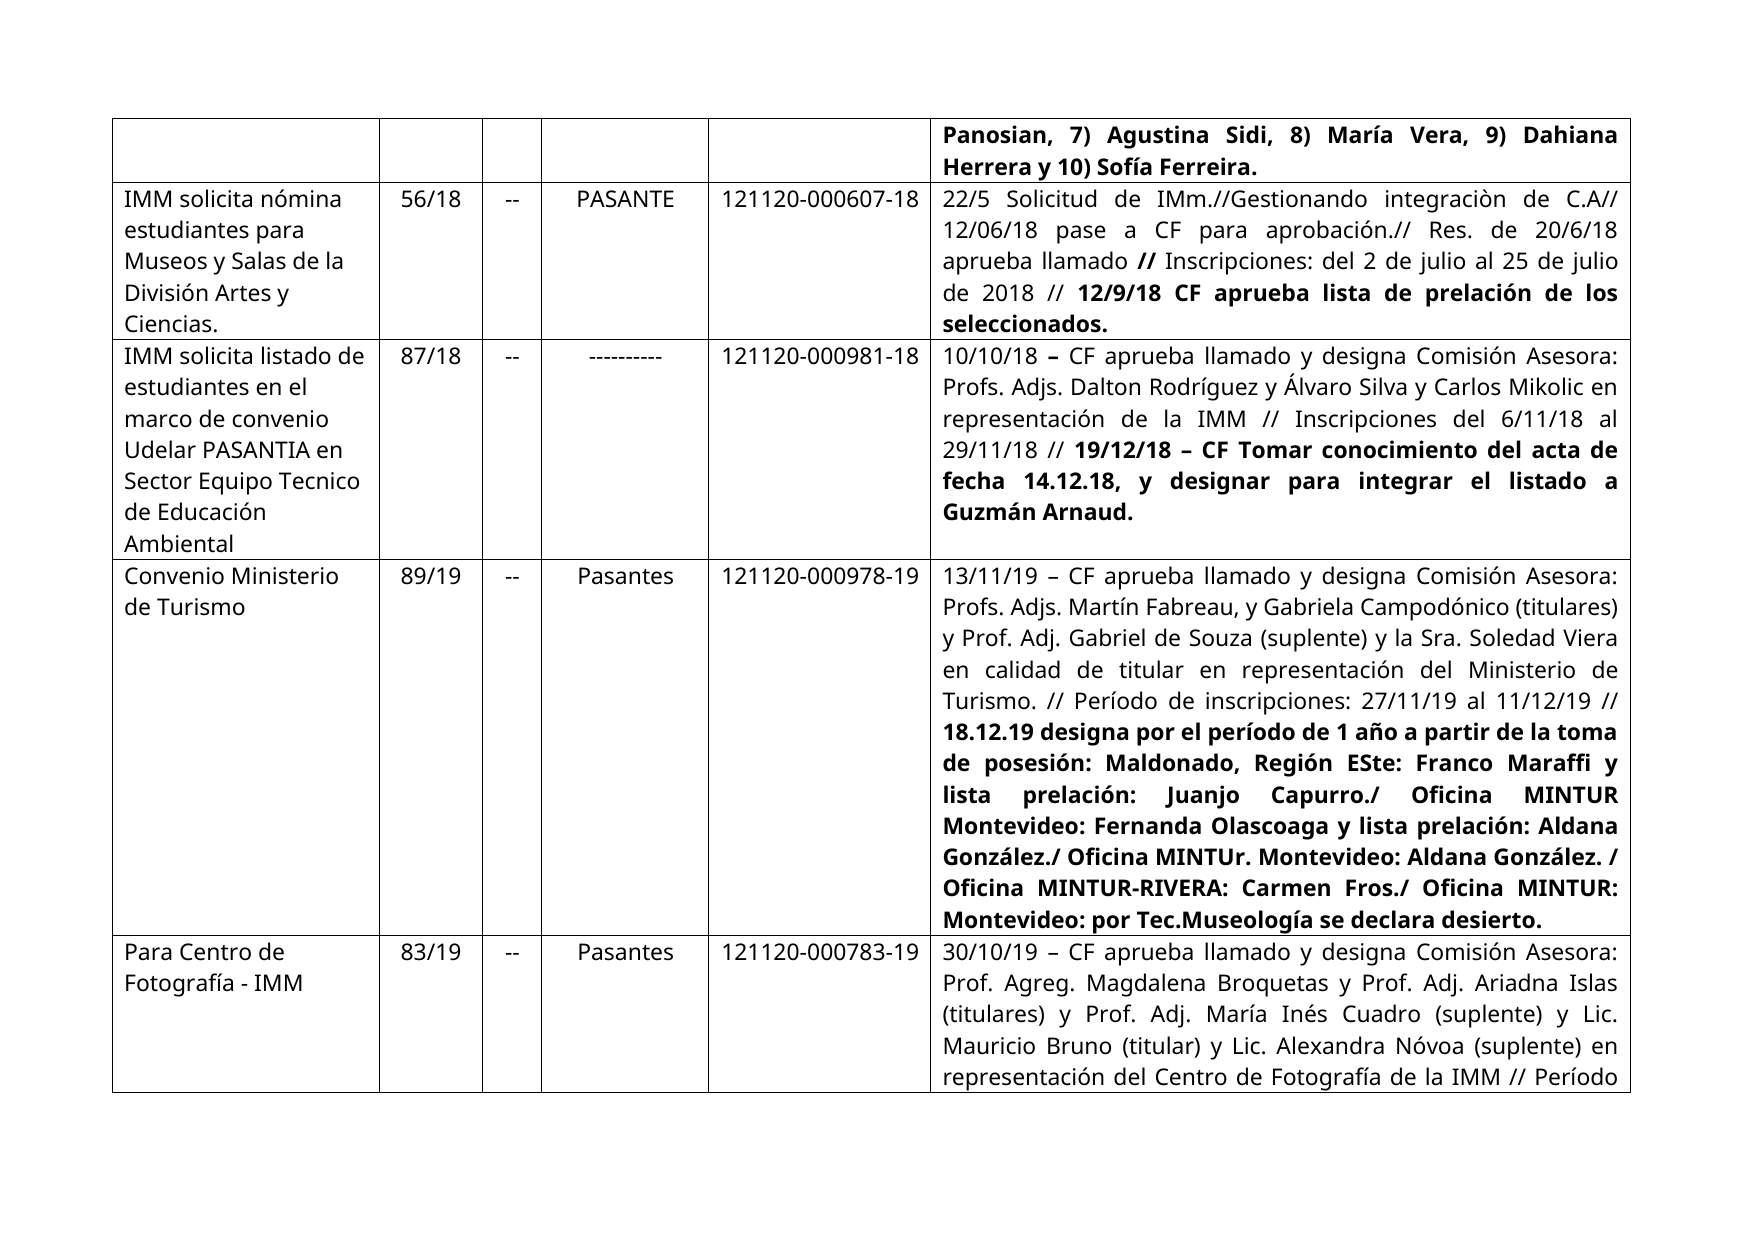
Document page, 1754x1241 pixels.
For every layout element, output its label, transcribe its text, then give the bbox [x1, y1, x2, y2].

table_cell [113, 119, 379, 182]
table_cell 13/11/19 – CF aprueba llamado y designa Comisión Asesora: Profs. Adjs. Martín Fabreau, y Gabriela Campodónico (titulares) y Prof. Adj. Gabriel de Souza (suplente) y la Sra. Soledad Viera en calidad de titular en representación del Ministerio de Turismo. // Período de inscripciones: 27/11/19 al 11/12/19 // 18.12.19 designa por el período de 1 año a partir de la toma de posesión: Maldonado, Región ESte: Franco Maraffi y lista prelación: Juanjo Capurro./ Oficina MINTUR Montevideo: Fernanda Olascoaga y lista prelación: Aldana González./ Oficina MINTUr. Montevideo: Aldana González. / Oficina MINTUR-RIVERA: Carmen Fros./ Oficina MINTUR: Montevideo: por Tec.Museología se declara desierto. [931, 560, 1630, 935]
table_cell -- [483, 340, 541, 559]
table_cell 10/10/18 – CF aprueba llamado y designa Comisión Asesora: Profs. Adjs. Dalton Rodríguez y Álvaro Silva y Carlos Mikolic en representación de la IMM // Inscripciones del 6/11/18 al 29/11/18 // 19/12/18 – CF Tomar conocimiento del acta de fecha 14.12.18, y designar para integrar el listado a Guzmán Arnaud. [931, 340, 1630, 559]
table_cell PASANTE [542, 183, 708, 339]
table_cell -- [483, 560, 541, 935]
table_cell 30/10/19 – CF aprueba llamado y designa Comisión Asesora: Prof. Agreg. Magdalena Broquetas y Prof. Adj. Ariadna Islas (titulares) y Prof. Adj. María Inés Cuadro (suplente) y Lic. Mauricio Bruno (titular) y Lic. Alexandra Nóvoa (suplente) en representación del Centro de Fotografía de la IMM // Período [931, 936, 1630, 1092]
table_cell -- [483, 183, 541, 339]
table_cell Convenio Ministerio de Turismo [113, 560, 379, 935]
table_cell 121120-000783-19 [709, 936, 930, 1092]
table_cell IMM solicita listado de estudiantes en el marco de convenio Udelar PASANTIA en Sector Equipo Tecnico de Educación Ambiental [113, 340, 379, 559]
table_cell 83/19 [380, 936, 482, 1092]
table_cell 87/18 [380, 340, 482, 559]
table_cell 121120-000981-18 [709, 340, 930, 559]
table_cell Panosian, 7) Agustina Sidi, 8) María Vera, 9) Dahiana Herrera y 10) Sofía Ferreira. [931, 119, 1630, 182]
table_cell 56/18 [380, 183, 482, 339]
table_cell -- [483, 936, 541, 1092]
table_cell 121120-000607-18 [709, 183, 930, 339]
table_cell -- [483, 119, 541, 182]
table_cell [380, 119, 482, 182]
table_cell IMM solicita nómina estudiantes para Museos y Salas de la División Artes y Ciencias. [113, 183, 379, 339]
table_cell Para Centro de Fotografía - IMM [113, 936, 379, 1092]
table_cell 22/5 Solicitud de IMm.//Gestionando integraciòn de C.A// 12/06/18 pase a CF para aprobación.// Res. de 20/6/18 aprueba llamado // Inscripciones: del 2 de julio al 25 de julio de 2018 // 12/9/18 CF aprueba lista de prelación de los seleccionados. [931, 183, 1630, 339]
table_cell [542, 119, 708, 182]
table_cell Pasantes [542, 936, 708, 1092]
table_cell 121120-000978-19 [709, 560, 930, 935]
table_cell [709, 119, 930, 182]
table_cell ---------- [542, 340, 708, 559]
table_cell 89/19 [380, 560, 482, 935]
table_cell Pasantes [542, 560, 708, 935]
